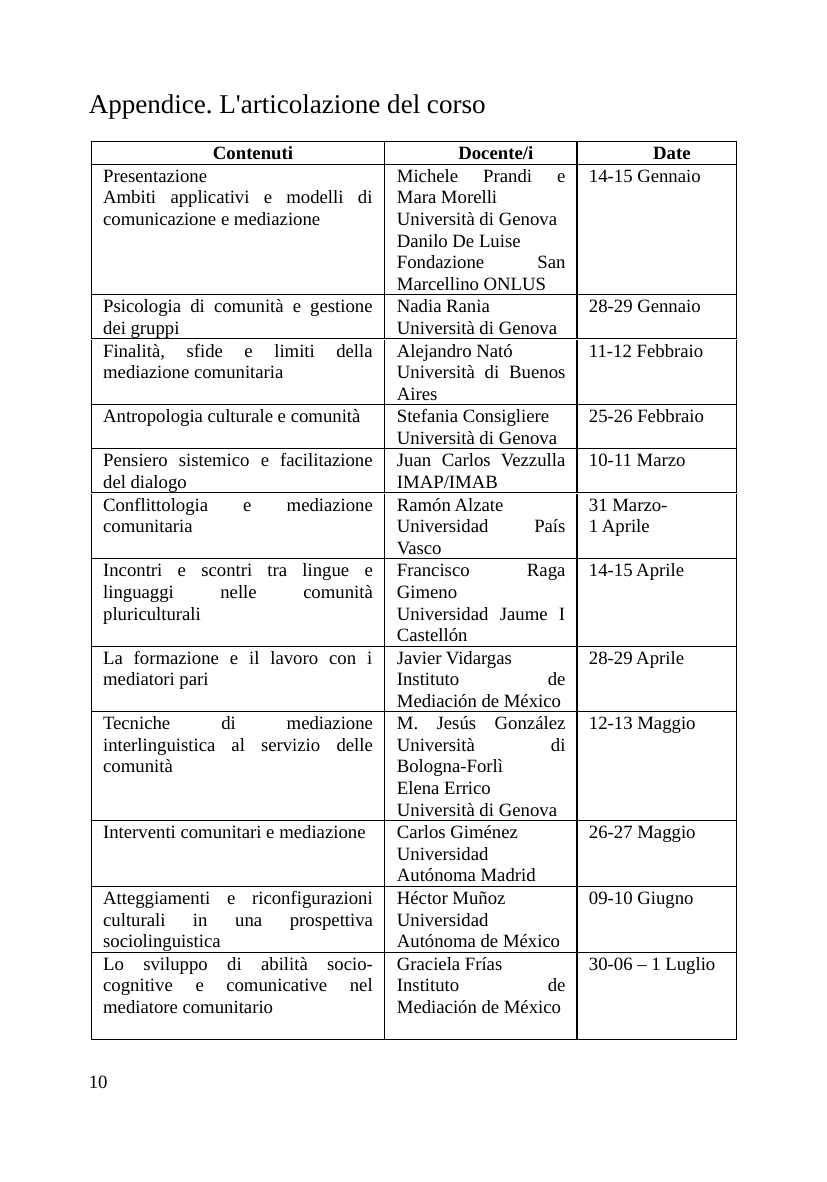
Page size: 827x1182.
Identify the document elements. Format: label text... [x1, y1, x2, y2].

table_cell 10-11 Marzo [578, 449, 736, 492]
table_cell Héctor Muñoz Universidad Autónoma de México [385, 887, 576, 952]
table_cell Conflittologia e mediazione comunitaria [92, 494, 384, 558]
table_cell M. Jesús González Università di Bologna-Forlì Elena Errico Università di Genova [385, 712, 576, 820]
table_cell 28-29 Aprile [578, 647, 736, 711]
table_cell 26-27 Maggio [578, 821, 736, 886]
table_cell Francisco Raga Gimeno Universidad Jaume I Castellón [385, 559, 576, 646]
table_cell Psicologia di comunità e gestione dei gruppi [92, 295, 384, 338]
text Appendice. L'articolazione del corso [88, 88, 738, 120]
table_cell Interventi comunitari e mediazione [92, 821, 384, 886]
table_header Docente/i [385, 142, 576, 164]
table_cell Lo sviluppo di abilità socio-cognitive e comunicative nel mediatore comunitario [92, 953, 384, 1039]
table_cell Alejandro Nató Università di Buenos Aires [385, 340, 576, 404]
table_cell 11-12 Febbraio [578, 340, 736, 404]
table_cell Atteggiamenti e riconfigurazioni culturali in una prospettiva sociolinguistica [92, 887, 384, 952]
table_cell Nadia Rania Università di Genova [385, 295, 576, 338]
table_cell La formazione e il lavoro con i mediatori pari [92, 647, 384, 711]
table_cell Ramón Alzate Universidad País Vasco [385, 494, 576, 558]
table_cell 12-13 Maggio [578, 712, 736, 820]
table_cell Antropologia culturale e comunità [92, 405, 384, 448]
table_cell Javier Vidargas Instituto de Mediación de México [385, 647, 576, 711]
table_cell 30-06 – 1 Luglio [578, 953, 736, 1039]
table_cell 09-10 Giugno [578, 887, 736, 952]
table_cell 25-26 Febbraio [578, 405, 736, 448]
table_cell Graciela Frías Instituto de Mediación de México [385, 953, 576, 1039]
table_header Contenuti [92, 142, 384, 164]
table_cell Finalità, sfide e limiti della mediazione comunitaria [92, 340, 384, 404]
table_cell Stefania Consigliere Università di Genova [385, 405, 576, 448]
table_cell Presentazione Ambiti applicativi e modelli di comunicazione e mediazione [92, 165, 384, 294]
table_cell 14-15 Aprile [578, 559, 736, 646]
table_cell 31 Marzo- 1 Aprile [578, 494, 736, 558]
table_cell Incontri e scontri tra lingue e linguaggi nelle comunità pluriculturali [92, 559, 384, 646]
table_cell Carlos Giménez Universidad Autónoma Madrid [385, 821, 576, 886]
table_cell Tecniche di mediazione interlinguistica al servizio delle comunità [92, 712, 384, 820]
table_cell Pensiero sistemico e facilitazione del dialogo [92, 449, 384, 492]
table_cell Michele Prandi e Mara Morelli Università di Genova Danilo De Luise Fondazione San Marcellino ONLUS [385, 165, 576, 294]
table_cell 14-15 Gennaio [578, 165, 736, 294]
table_cell 28-29 Gennaio [578, 295, 736, 338]
table_header Date [578, 142, 736, 164]
table_cell Juan Carlos Vezzulla IMAP/IMAB [385, 449, 576, 492]
